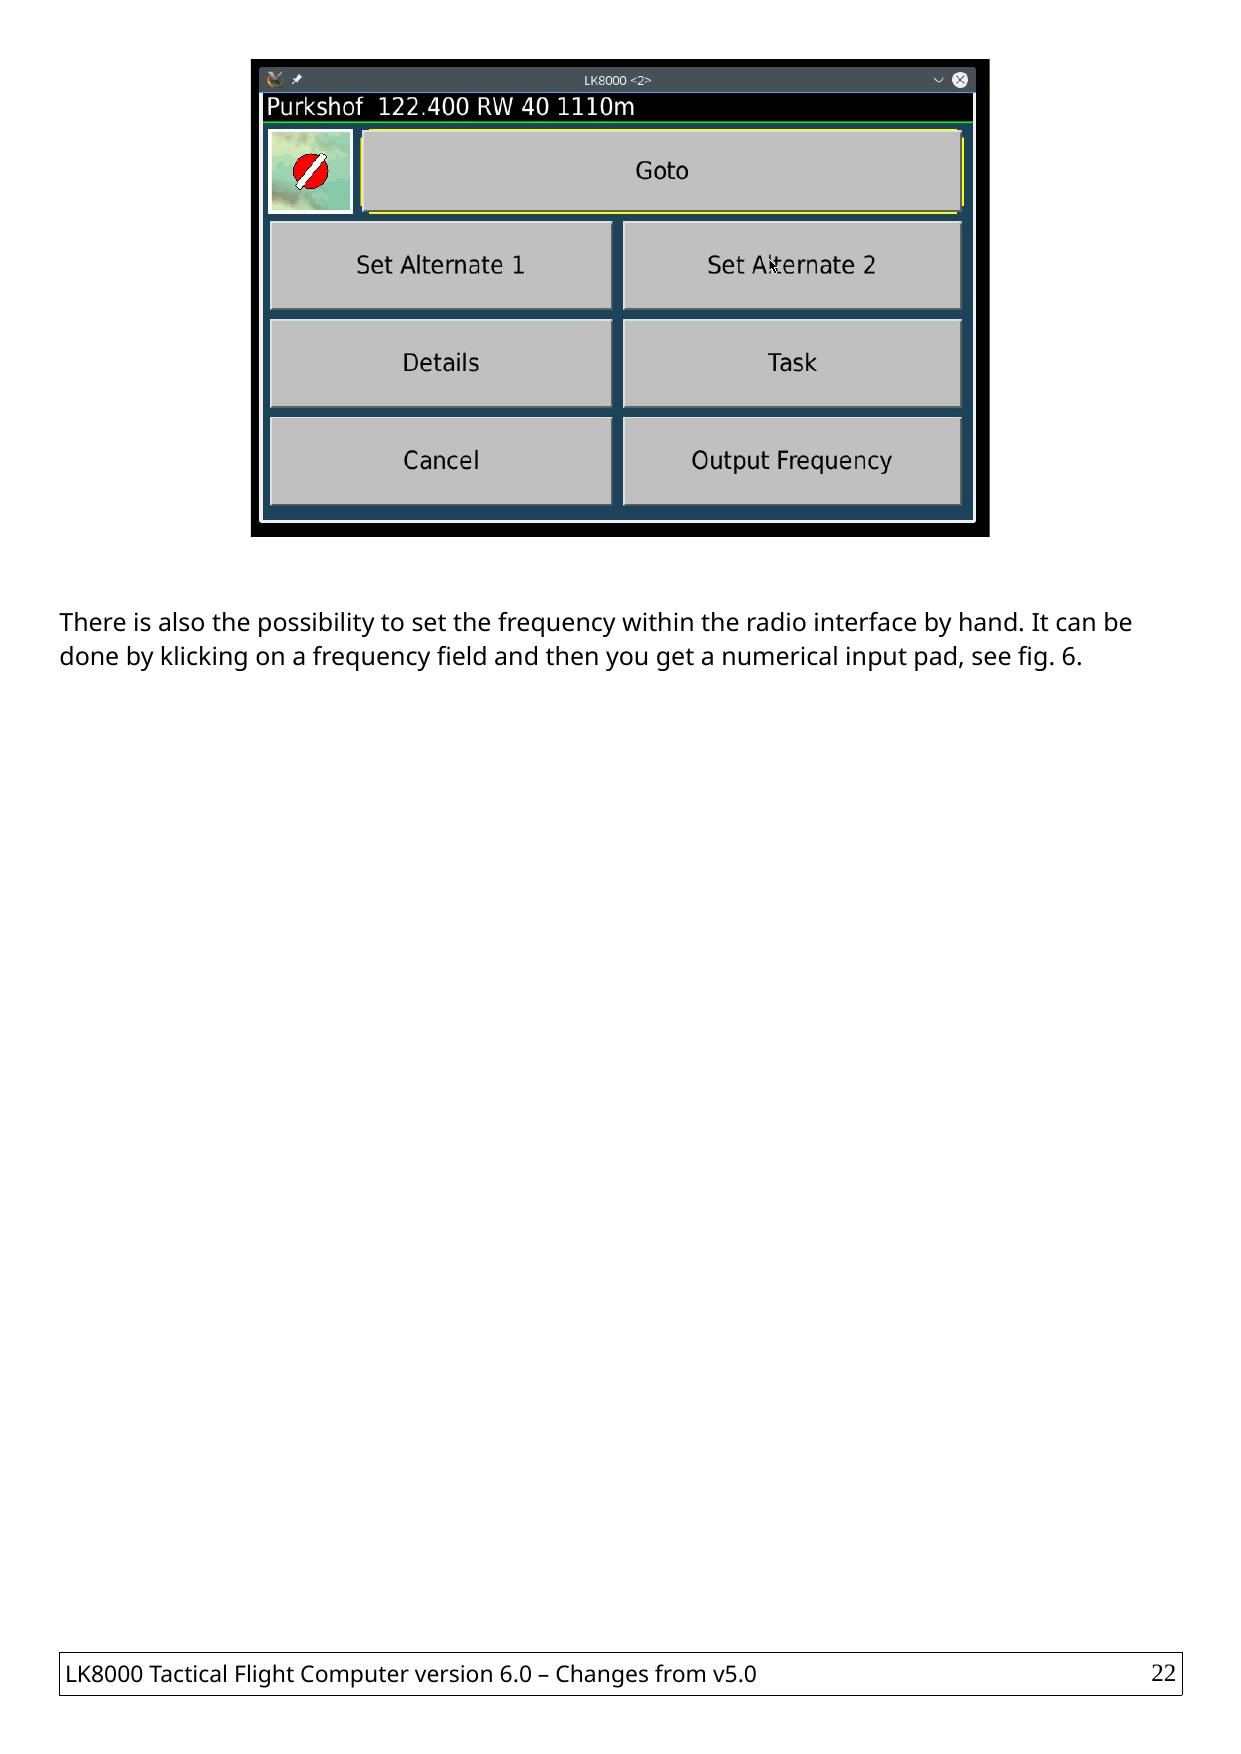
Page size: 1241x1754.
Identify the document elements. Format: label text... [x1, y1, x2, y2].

picture [250, 59, 990, 537]
text There is also the possibility to set the frequency within the radio interface by hand. It can be done by klicking on a frequency field and then you get a numerical input pad, see fig. 6. [59, 605, 1181, 673]
